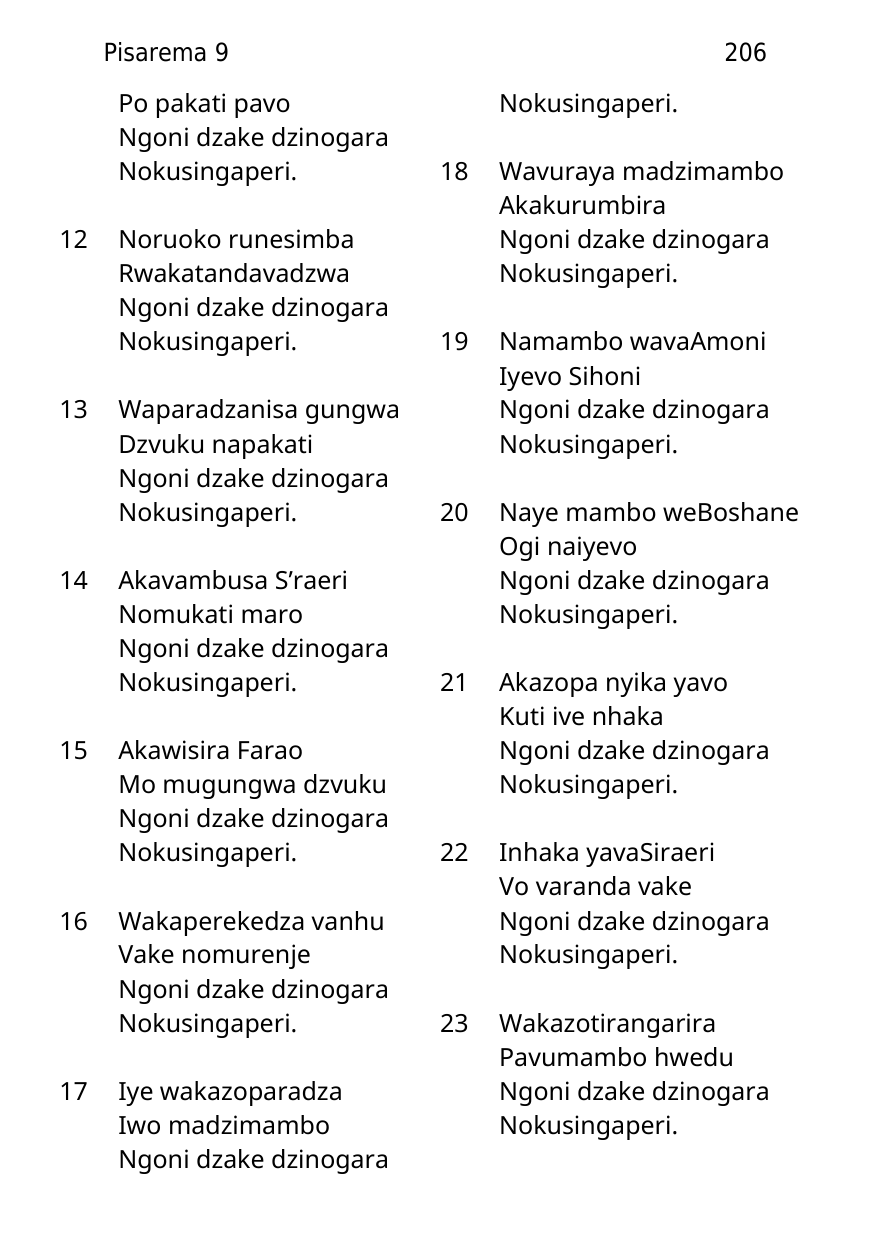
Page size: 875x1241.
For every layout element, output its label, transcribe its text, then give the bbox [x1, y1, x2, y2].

text Vo varanda vake [440, 869, 815, 903]
text 20 Naye mambo weBoshane [440, 494, 815, 528]
text Ngoni dzake dzinogara [440, 562, 815, 597]
text 23 Wakazotirangarira [440, 1005, 815, 1039]
text 12 Noruoko runesimba [59, 222, 434, 256]
text Po pakati pavo [59, 86, 434, 120]
text Ogi naiyevo [440, 528, 815, 562]
text 19 Namambo wavaAmoni [440, 324, 815, 358]
text Nomukati maro [59, 597, 434, 631]
text Rwakatandavadzwa [59, 256, 434, 290]
text 18 Wavuraya madzimambo [440, 154, 815, 188]
text Ngoni dzake dzinogara [59, 460, 434, 494]
text Nokusingaperi. [440, 937, 815, 971]
text Mo mugungwa dzvuku [59, 767, 434, 801]
text Ngoni dzake dzinogara [59, 631, 434, 665]
text 15 Akawisira Farao [59, 733, 434, 767]
text Ngoni dzake dzinogara [59, 971, 434, 1005]
text Ngoni dzake dzinogara [440, 222, 815, 256]
text Pavumambo hwedu [440, 1039, 815, 1073]
text 16 Wakaperekedza vanhu [59, 903, 434, 937]
text Vake nomurenje [59, 937, 434, 971]
text Ngoni dzake dzinogara [59, 801, 434, 835]
text Nokusingaperi. [59, 1005, 434, 1039]
text Akakurumbira [440, 188, 815, 222]
text Iyevo Sihoni [440, 358, 815, 392]
text 22 Inhaka yavaSiraeri [440, 835, 815, 869]
text Nokusingaperi. [59, 154, 434, 188]
text Nokusingaperi. [440, 1107, 815, 1142]
text Dzvuku napakati [59, 426, 434, 460]
text Kuti ive nhaka [440, 699, 815, 733]
text Ngoni dzake dzinogara [440, 733, 815, 767]
text Ngoni dzake dzinogara [59, 1142, 434, 1176]
text Ngoni dzake dzinogara [59, 290, 434, 324]
text Nokusingaperi. [440, 597, 815, 631]
text Nokusingaperi. [440, 86, 815, 120]
text Ngoni dzake dzinogara [440, 1073, 815, 1107]
text 14 Akavambusa S’raeri [59, 562, 434, 597]
text Nokusingaperi. [440, 426, 815, 460]
text Nokusingaperi. [440, 767, 815, 801]
text Ngoni dzake dzinogara [440, 903, 815, 937]
text Nokusingaperi. [59, 494, 434, 528]
text 17 Iye wakazoparadza [59, 1073, 434, 1107]
text Iwo madzimambo [59, 1107, 434, 1142]
text Nokusingaperi. [59, 665, 434, 699]
text 21 Akazopa nyika yavo [440, 665, 815, 699]
text Nokusingaperi. [59, 835, 434, 869]
text Ngoni dzake dzinogara [59, 120, 434, 154]
text Ngoni dzake dzinogara [440, 392, 815, 426]
text Nokusingaperi. [440, 256, 815, 290]
text 13 Waparadzanisa gungwa [59, 392, 434, 426]
text Nokusingaperi. [59, 324, 434, 358]
